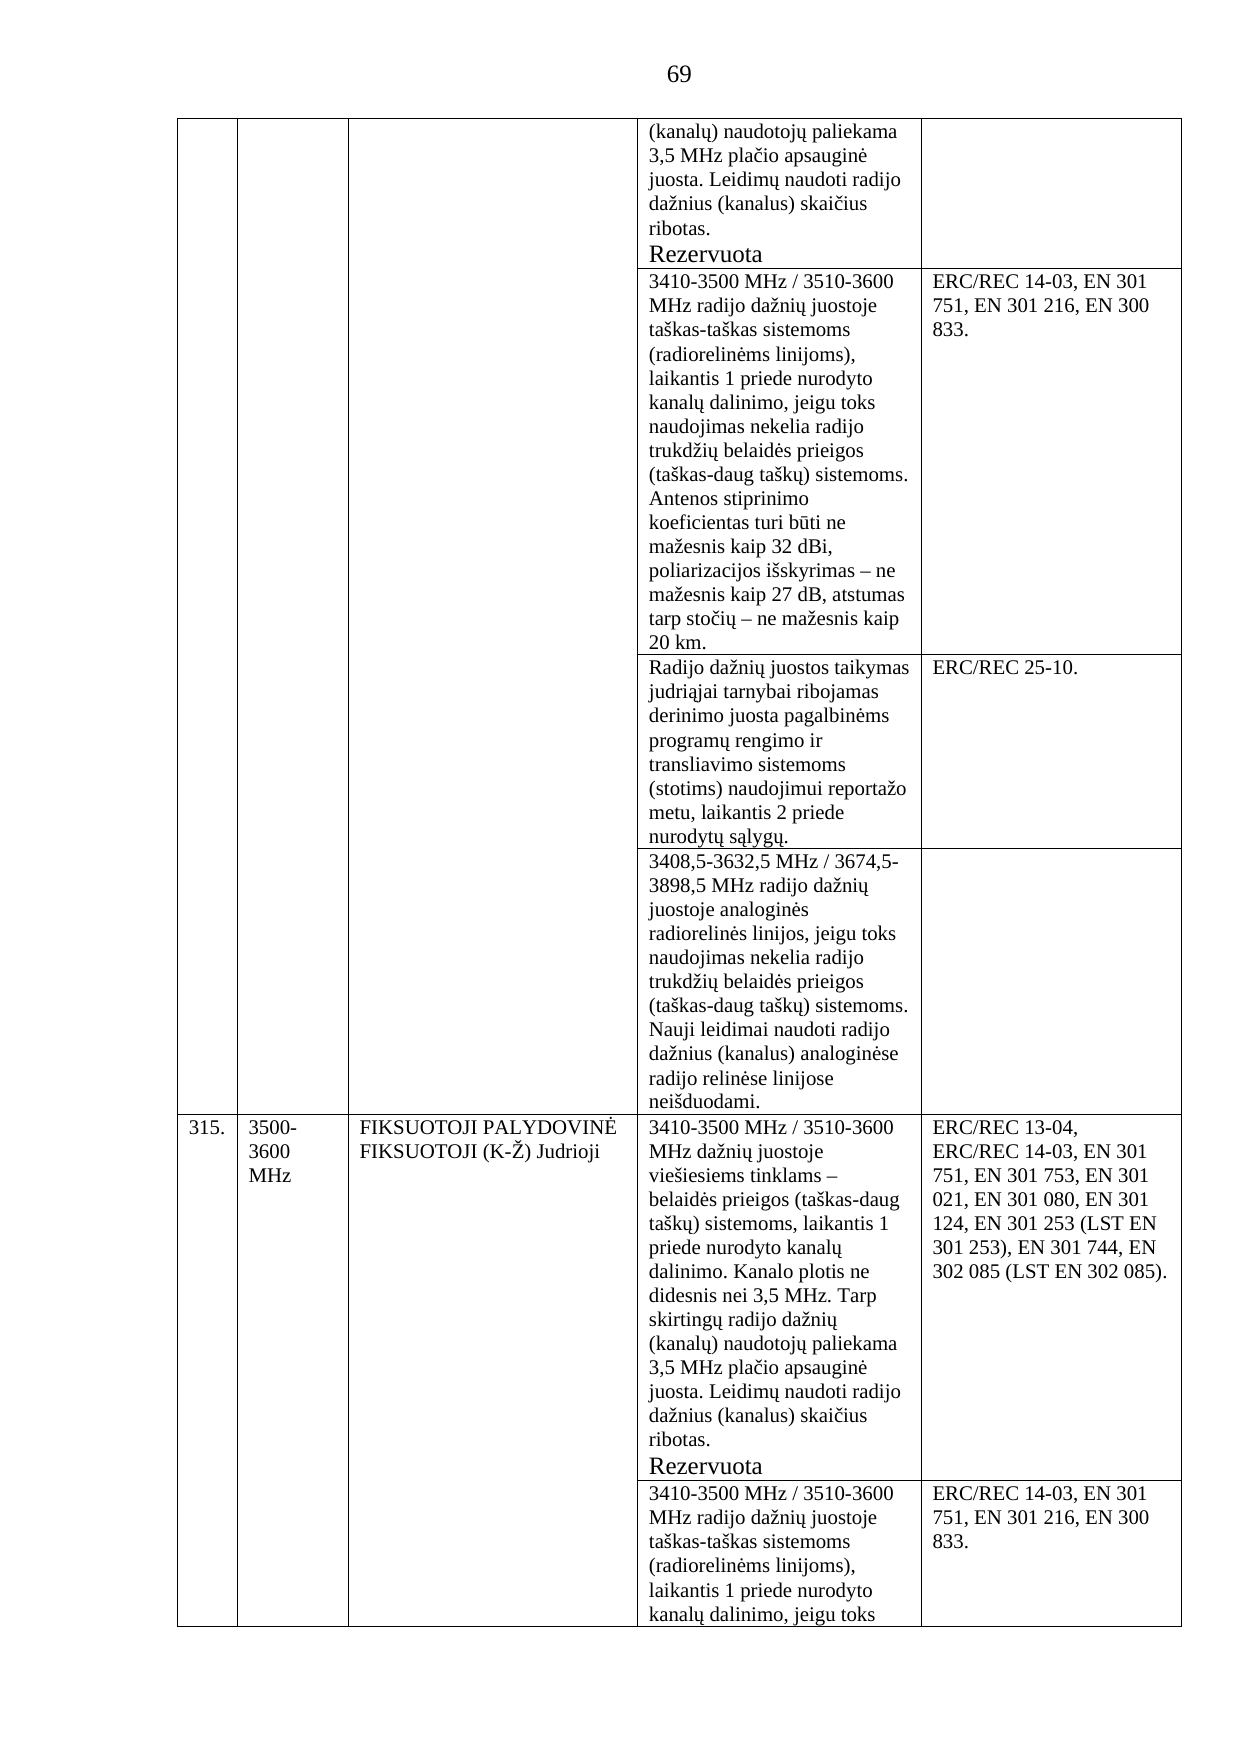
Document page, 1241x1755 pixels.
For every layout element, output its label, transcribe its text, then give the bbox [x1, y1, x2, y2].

table_cell ERC/REC 14-03, EN 301 751, EN 301 216, EN 300 833. [922, 1481, 1181, 1626]
table_cell 3410-3500 MHz / 3510-3600 MHz radijo dažnių juostoje taškas-taškas sistemoms (radiorelinėms linijoms), laikantis 1 priede nurodyto kanalų dalinimo, jeigu toks [638, 1481, 921, 1626]
table_cell 3410-3500 MHz / 3510-3600 MHz dažnių juostoje viešiesiems tinklams – belaidės prieigos (taškas-daug taškų) sistemoms, laikantis 1 priede nurodyto kanalų dalinimo. Kanalo plotis ne didesnis nei 3,5 MHz. Tarp skirtingų radijo dažnių (kanalų) naudotojų paliekama 3,5 MHz plačio apsauginė juosta. Leidimų naudoti radijo dažnius (kanalus) skaičius ribotas. Rezervuota [638, 1115, 921, 1480]
table_cell [349, 119, 637, 1113]
table_cell [178, 119, 237, 1113]
table_cell 315. [178, 1115, 237, 1626]
table_cell 3410-3500 MHz / 3510-3600 MHz radijo dažnių juostoje taškas-taškas sistemoms (radiorelinėms linijoms), laikantis 1 priede nurodyto kanalų dalinimo, jeigu toks naudojimas nekelia radijo trukdžių belaidės prieigos (taškas-daug taškų) sistemoms. Antenos stiprinimo koeficientas turi būti ne mažesnis kaip 32 dBi, poliarizacijos išskyrimas – ne mažesnis kaip 27 dB, atstumas tarp stočių – ne mažesnis kaip 20 km. [638, 269, 921, 654]
table_cell ERC/REC 14-03, EN 301 751, EN 301 216, EN 300 833. [922, 269, 1181, 654]
table_cell Radijo dažnių juostos taikymas judriąjai tarnybai ribojamas derinimo juosta pagalbinėms programų rengimo ir transliavimo sistemoms (stotims) naudojimui reportažo metu, laikantis 2 priede nurodytų sąlygų. [638, 655, 921, 848]
table_cell 3408,5-3632,5 MHz / 3674,5-3898,5 MHz radijo dažnių juostoje analoginės radiorelinės linijos, jeigu toks naudojimas nekelia radijo trukdžių belaidės prieigos (taškas-daug taškų) sistemoms. Nauji leidimai naudoti radijo dažnius (kanalus) analoginėse radijo relinėse linijose neišduodami. [638, 849, 921, 1113]
table_cell 3500-3600 MHz [238, 1115, 348, 1626]
table_cell [922, 849, 1181, 1113]
table_cell FIKSUOTOJI PALYDOVINĖ FIKSUOTOJI (K-Ž) Judrioji [349, 1115, 637, 1626]
table_cell [922, 119, 1181, 268]
table_cell ERC/REC 13-04, ERC/REC 14-03, EN 301 751, EN 301 753, EN 301 021, EN 301 080, EN 301 124, EN 301 253 (LST EN 301 253), EN 301 744, EN 302 085 (LST EN 302 085). [922, 1115, 1181, 1480]
table_cell ERC/REC 25-10. [922, 655, 1181, 848]
table_cell (kanalų) naudotojų paliekama 3,5 MHz plačio apsauginė juosta. Leidimų naudoti radijo dažnius (kanalus) skaičius ribotas. Rezervuota [638, 119, 921, 268]
table_cell [238, 119, 348, 1113]
